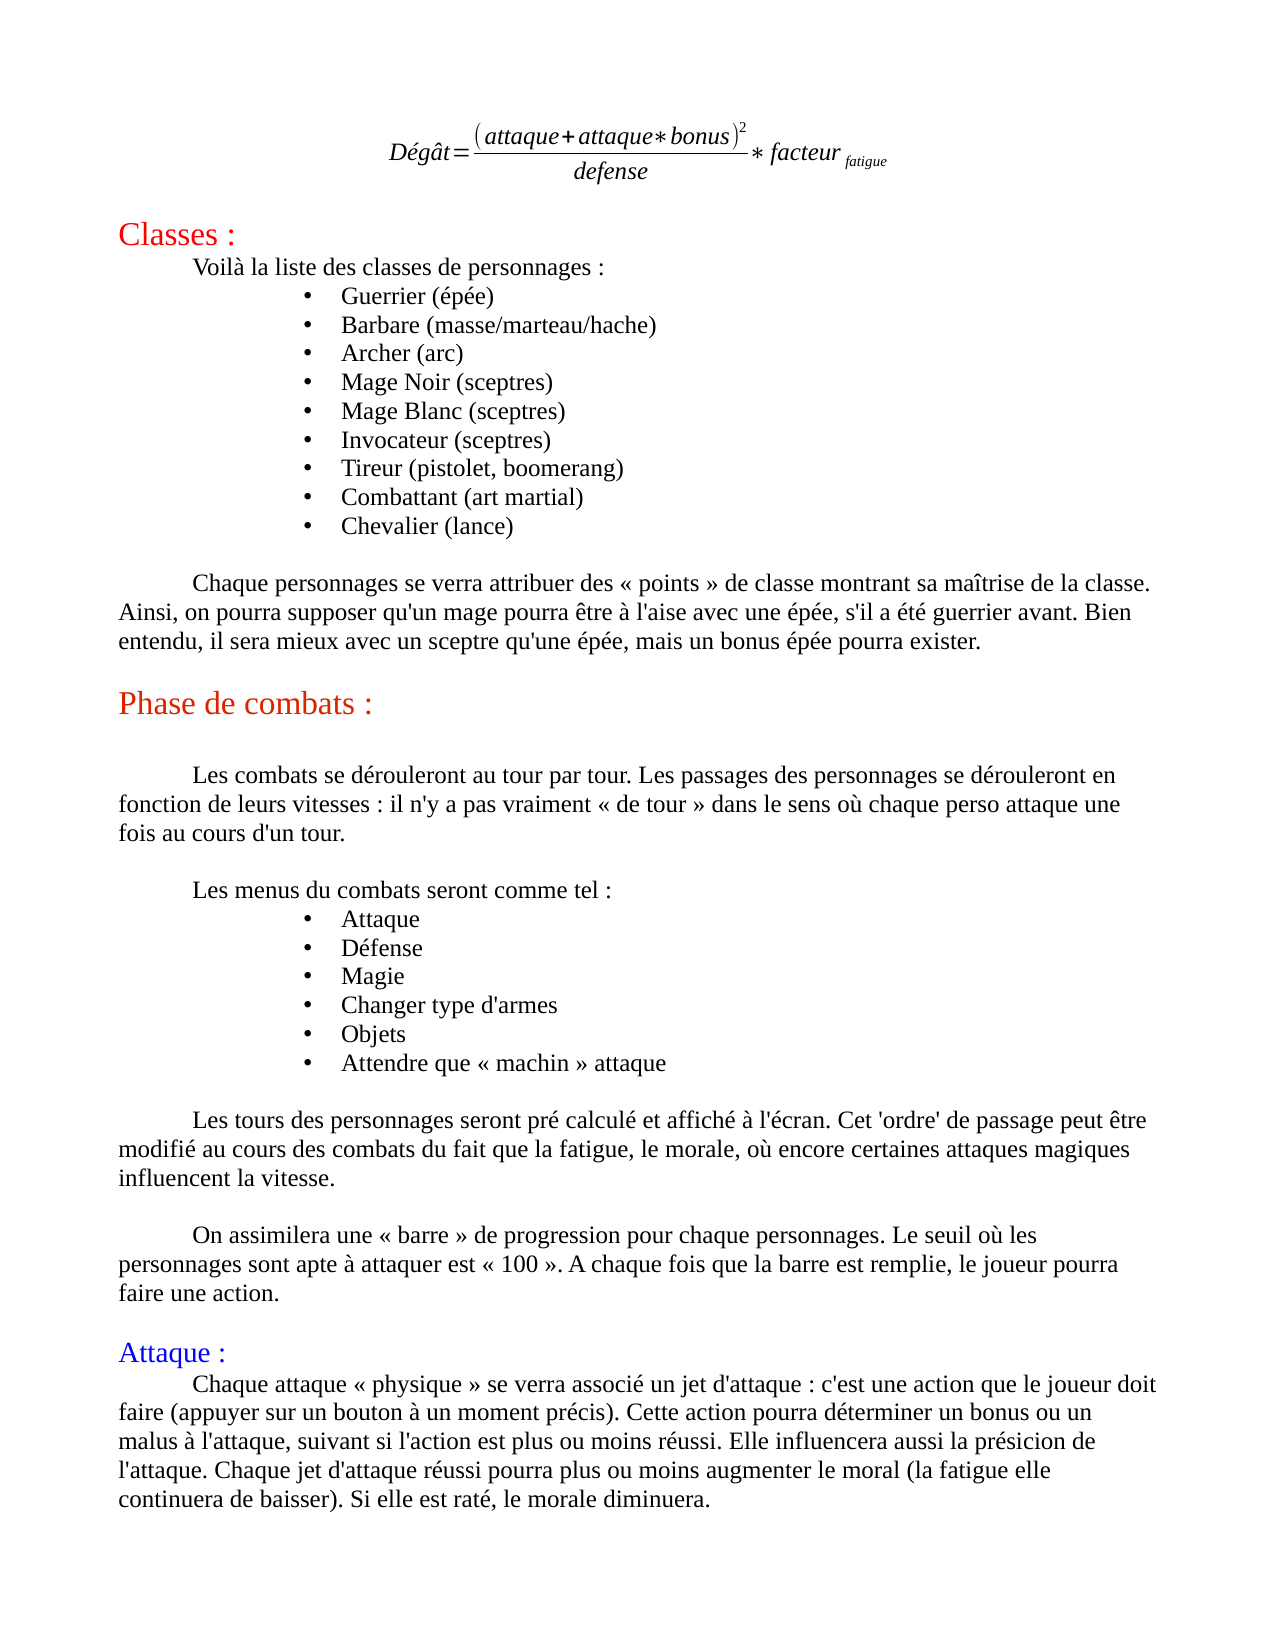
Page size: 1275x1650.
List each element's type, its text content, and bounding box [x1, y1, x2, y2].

list Archer (arc) [303, 338, 1157, 367]
text Attaque : [118, 1335, 1157, 1369]
list Tireur (pistolet, boomerang) [303, 453, 1157, 482]
list Combattant (art martial) [303, 482, 1157, 511]
list Défense [303, 933, 1157, 961]
list Guerrier (épée) [303, 281, 1157, 310]
list Invocateur (sceptres) [303, 425, 1157, 453]
list Mage Blanc (sceptres) [303, 396, 1157, 425]
text Chaque attaque « physique » se verra associé un jet d'attaque : c'est une action que le joueur doit faire (appuyer sur un bouton à un moment précis). Cette action pourra déterminer un bonus ou un malus à l'attaque, suivant si l'action est plus ou moins réussi. Elle influencera aussi la présicion de l'attaque. Chaque jet d'attaque réussi pourra plus ou moins augmenter le moral (la fatigue elle continuera de baisser). Si elle est raté, le morale diminuera. [118, 1369, 1157, 1512]
list Changer type d'armes [303, 990, 1157, 1019]
list Magie [303, 961, 1157, 990]
list Barbare (masse/marteau/hache) [303, 310, 1157, 338]
list Attaque [303, 904, 1157, 933]
text Les menus du combats seront comme tel : [118, 875, 1157, 904]
text Classes : [118, 214, 1157, 252]
text Les combats se dérouleront au tour par tour. Les passages des personnages se dérouleront en fonction de leurs vitesses : il n'y a pas vraiment « de tour » dans le sens où chaque perso attaque une fois au cours d'un tour. [118, 760, 1157, 846]
list Mage Noir (sceptres) [303, 367, 1157, 396]
text Phase de combats : [118, 683, 1157, 722]
text Voilà la liste des classes de personnages : [118, 252, 1157, 281]
list Attendre que « machin » attaque [303, 1048, 1157, 1076]
text Chaque personnages se verra attribuer des « points » de classe montrant sa maîtrise de la classe. Ainsi, on pourra supposer qu'un mage pourra être à l'aise avec une épée, s'il a été guerrier avant. Bien entendu, il sera mieux avec un sceptre qu'une épée, mais un bonus épée pourra exister. [118, 568, 1157, 655]
text On assimilera une « barre » de progression pour chaque personnages. Le seuil où les personnages sont apte à attaquer est « 100 ». A chaque fois que la barre est remplie, le joueur pourra faire une action. [118, 1220, 1157, 1306]
list Chevalier (lance) [303, 511, 1157, 540]
list Objets [303, 1019, 1157, 1048]
text Les tours des personnages seront pré calculé et affiché à l'écran. Cet 'ordre' de passage peut être modifié au cours des combats du fait que la fatigue, le morale, où encore certaines attaques magiques influencent la vitesse. [118, 1105, 1157, 1191]
